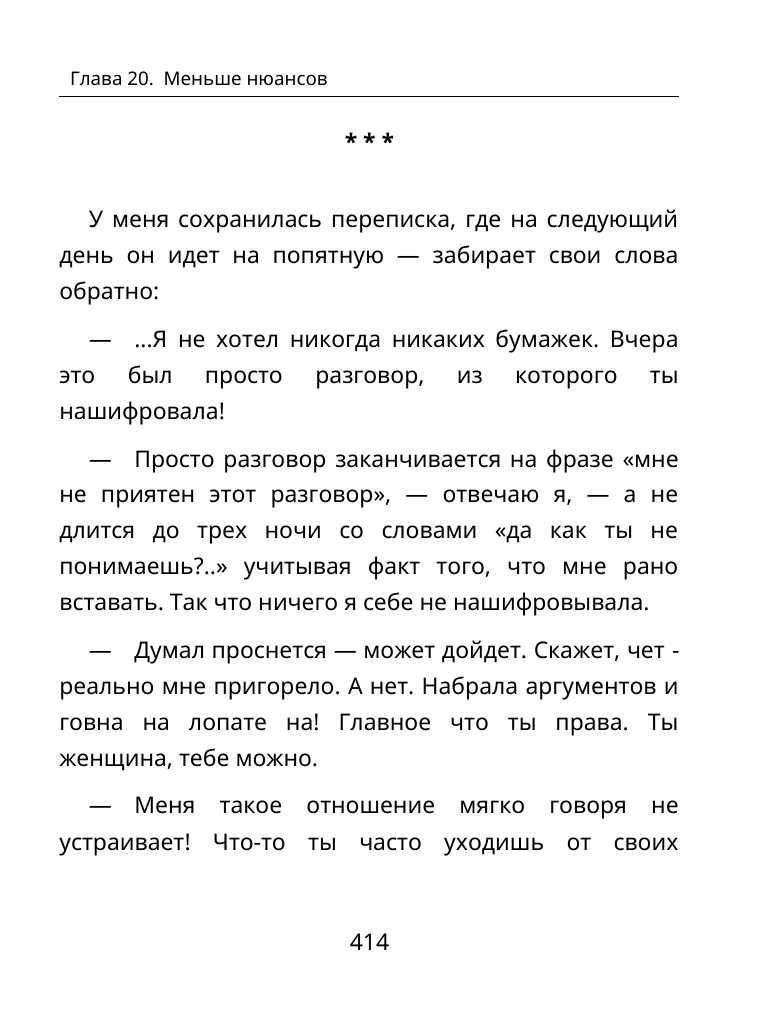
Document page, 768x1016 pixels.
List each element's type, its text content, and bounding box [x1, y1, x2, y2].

text У меня сохранилась переписка, где на следующий день он идет на попятную — забирает свои слова обратно: [59, 203, 679, 306]
subtitle * * * [59, 126, 679, 157]
list Просто разговор заканчивается на фразе «мне не приятен этот разговор», — отвечаю я, — а не длится до трех ночи со словами «да как ты не понимаешь?..» учитывая факт того, что мне рано вставать. Так что ничего я себе не нашифровывала. [59, 442, 679, 617]
list Меня такое отношение мягко говоря не устраивает! Что-то ты часто уходишь от своих [59, 789, 679, 857]
list ...Я не хотел никогда никаких бумажек. Вчера это был просто разговор, из которого ты нашифровала! [59, 323, 679, 426]
list Думал проснется — может дойдет. Скажет, чет ­реаль­но мне пригорело. А нет. Набрала аргументов и говна на лопате на! Главное что ты права. Ты женщина, тебе можно. [59, 634, 679, 773]
